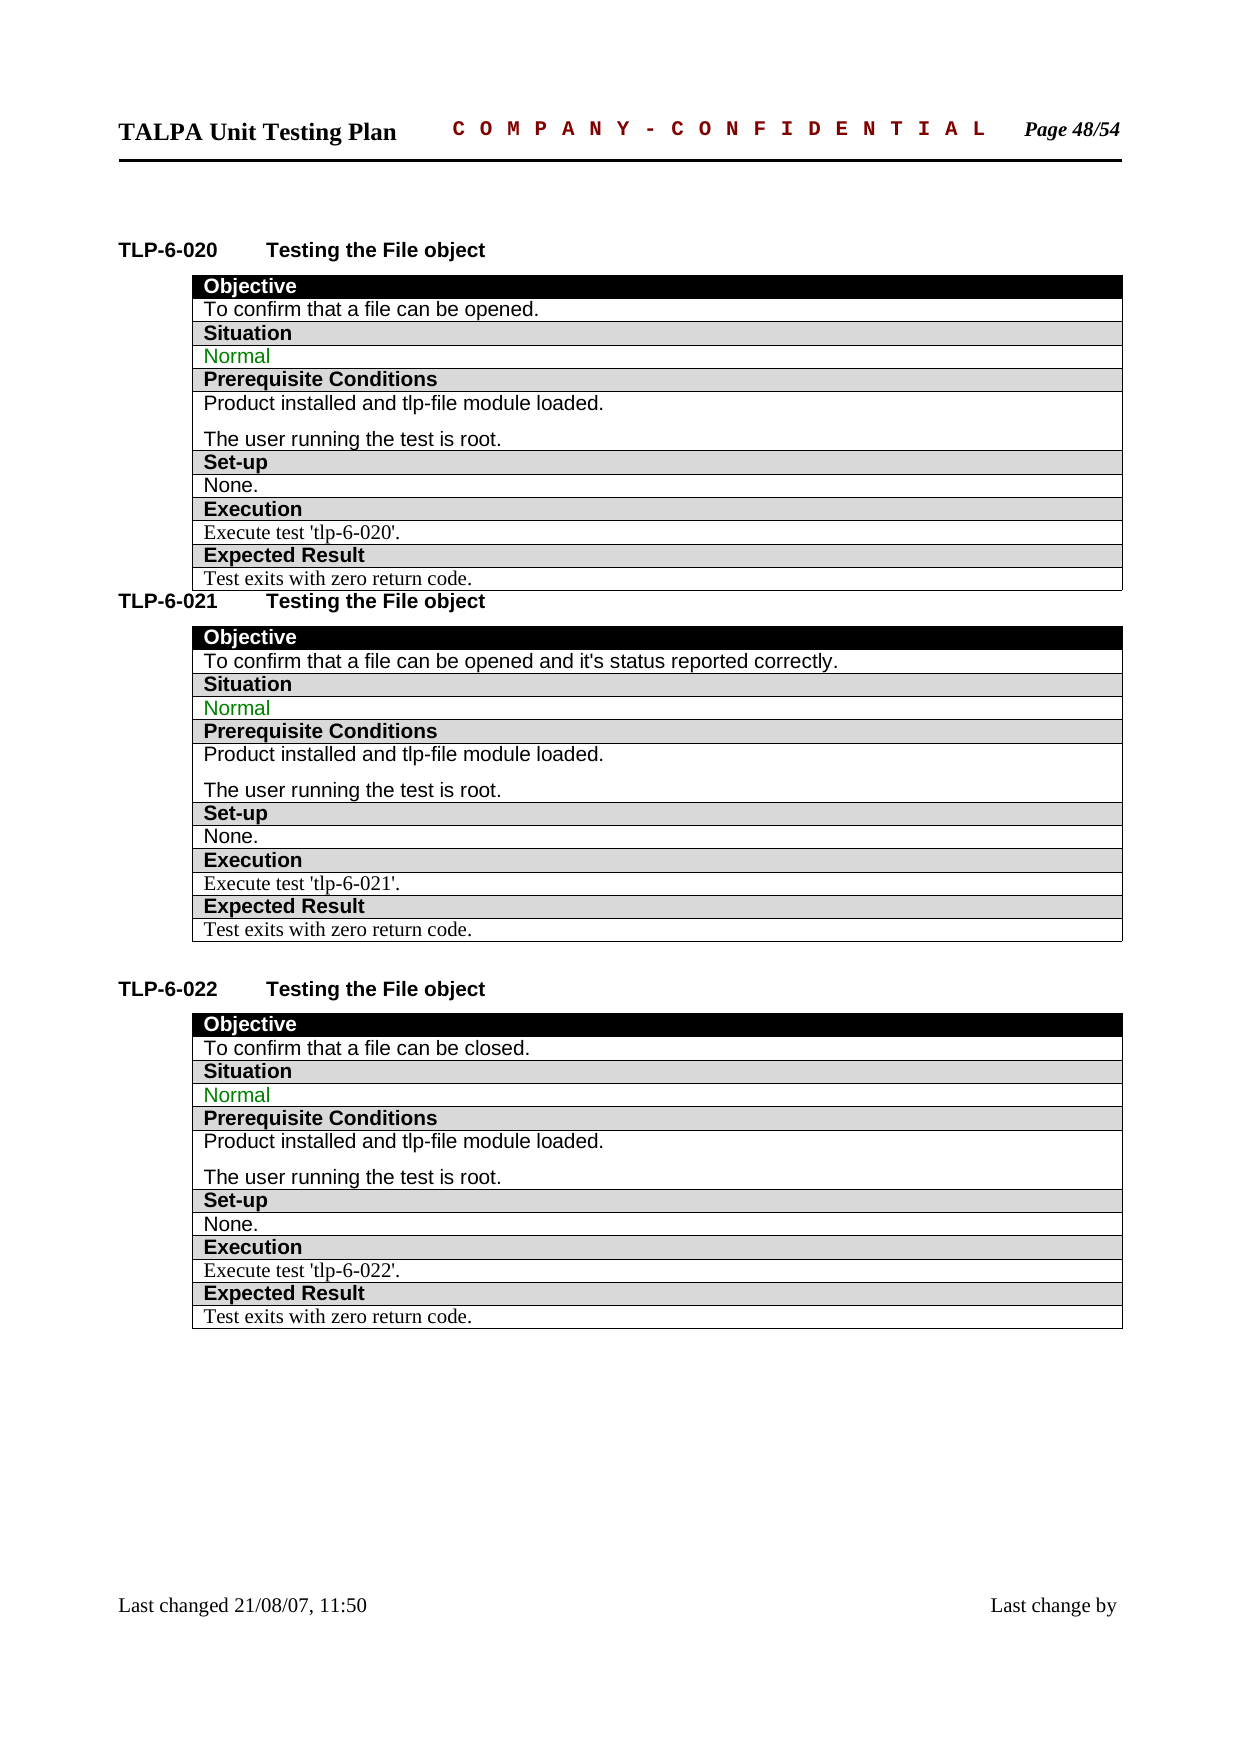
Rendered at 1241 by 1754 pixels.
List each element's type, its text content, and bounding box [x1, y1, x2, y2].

table_cell Prerequisite Conditions [193, 1107, 1122, 1130]
table_cell Normal [193, 346, 1122, 368]
text TLP-6-021 Testing the File object [118, 590, 1122, 613]
table_cell Execution [193, 498, 1122, 520]
table_cell To confirm that a file can be opened and it's status reported correctly. [193, 650, 1122, 673]
table_cell Product installed and tlp-file module loaded. The user running the test is root. [193, 392, 1122, 450]
table_cell None. [193, 1213, 1122, 1235]
table_cell Expected Result [193, 896, 1122, 918]
table_cell Execute test 'tlp-6-020'. [193, 521, 1122, 544]
table_cell To confirm that a file can be closed. [193, 1037, 1122, 1060]
table_cell None. [193, 475, 1122, 497]
table_cell Prerequisite Conditions [193, 720, 1122, 743]
table_cell Situation [193, 1061, 1122, 1083]
table_cell Execution [193, 1236, 1122, 1259]
table_cell Set-up [193, 803, 1122, 825]
table_cell Set-up [193, 451, 1122, 474]
text TLP-6-020 Testing the File object [118, 239, 1122, 262]
table_header Objective [193, 627, 1122, 649]
table_cell Execute test 'tlp-6-021'. [193, 873, 1122, 895]
table_cell Set-up [193, 1190, 1122, 1212]
table_cell Product installed and tlp-file module loaded. The user running the test is root. [193, 744, 1122, 802]
table_cell Test exits with zero return code. [193, 1306, 1122, 1328]
table_cell Execution [193, 849, 1122, 872]
table_cell Normal [193, 697, 1122, 719]
table_cell Prerequisite Conditions [193, 369, 1122, 391]
table_cell Test exits with zero return code. [193, 919, 1122, 941]
table_cell Expected Result [193, 545, 1122, 567]
table_cell Execute test 'tlp-6-022'. [193, 1260, 1122, 1282]
table_cell Test exits with zero return code. [193, 568, 1122, 590]
table_header Objective [193, 276, 1122, 298]
table_cell None. [193, 826, 1122, 848]
table_cell Product installed and tlp-file module loaded. The user running the test is root. [193, 1131, 1122, 1189]
table_cell Expected Result [193, 1283, 1122, 1305]
table_cell Situation [193, 322, 1122, 345]
table_header Objective [193, 1014, 1122, 1036]
text TLP-6-022 Testing the File object [118, 977, 1122, 1000]
table_cell Situation [193, 674, 1122, 696]
table_cell To confirm that a file can be opened. [193, 299, 1122, 321]
table_cell Normal [193, 1084, 1122, 1106]
